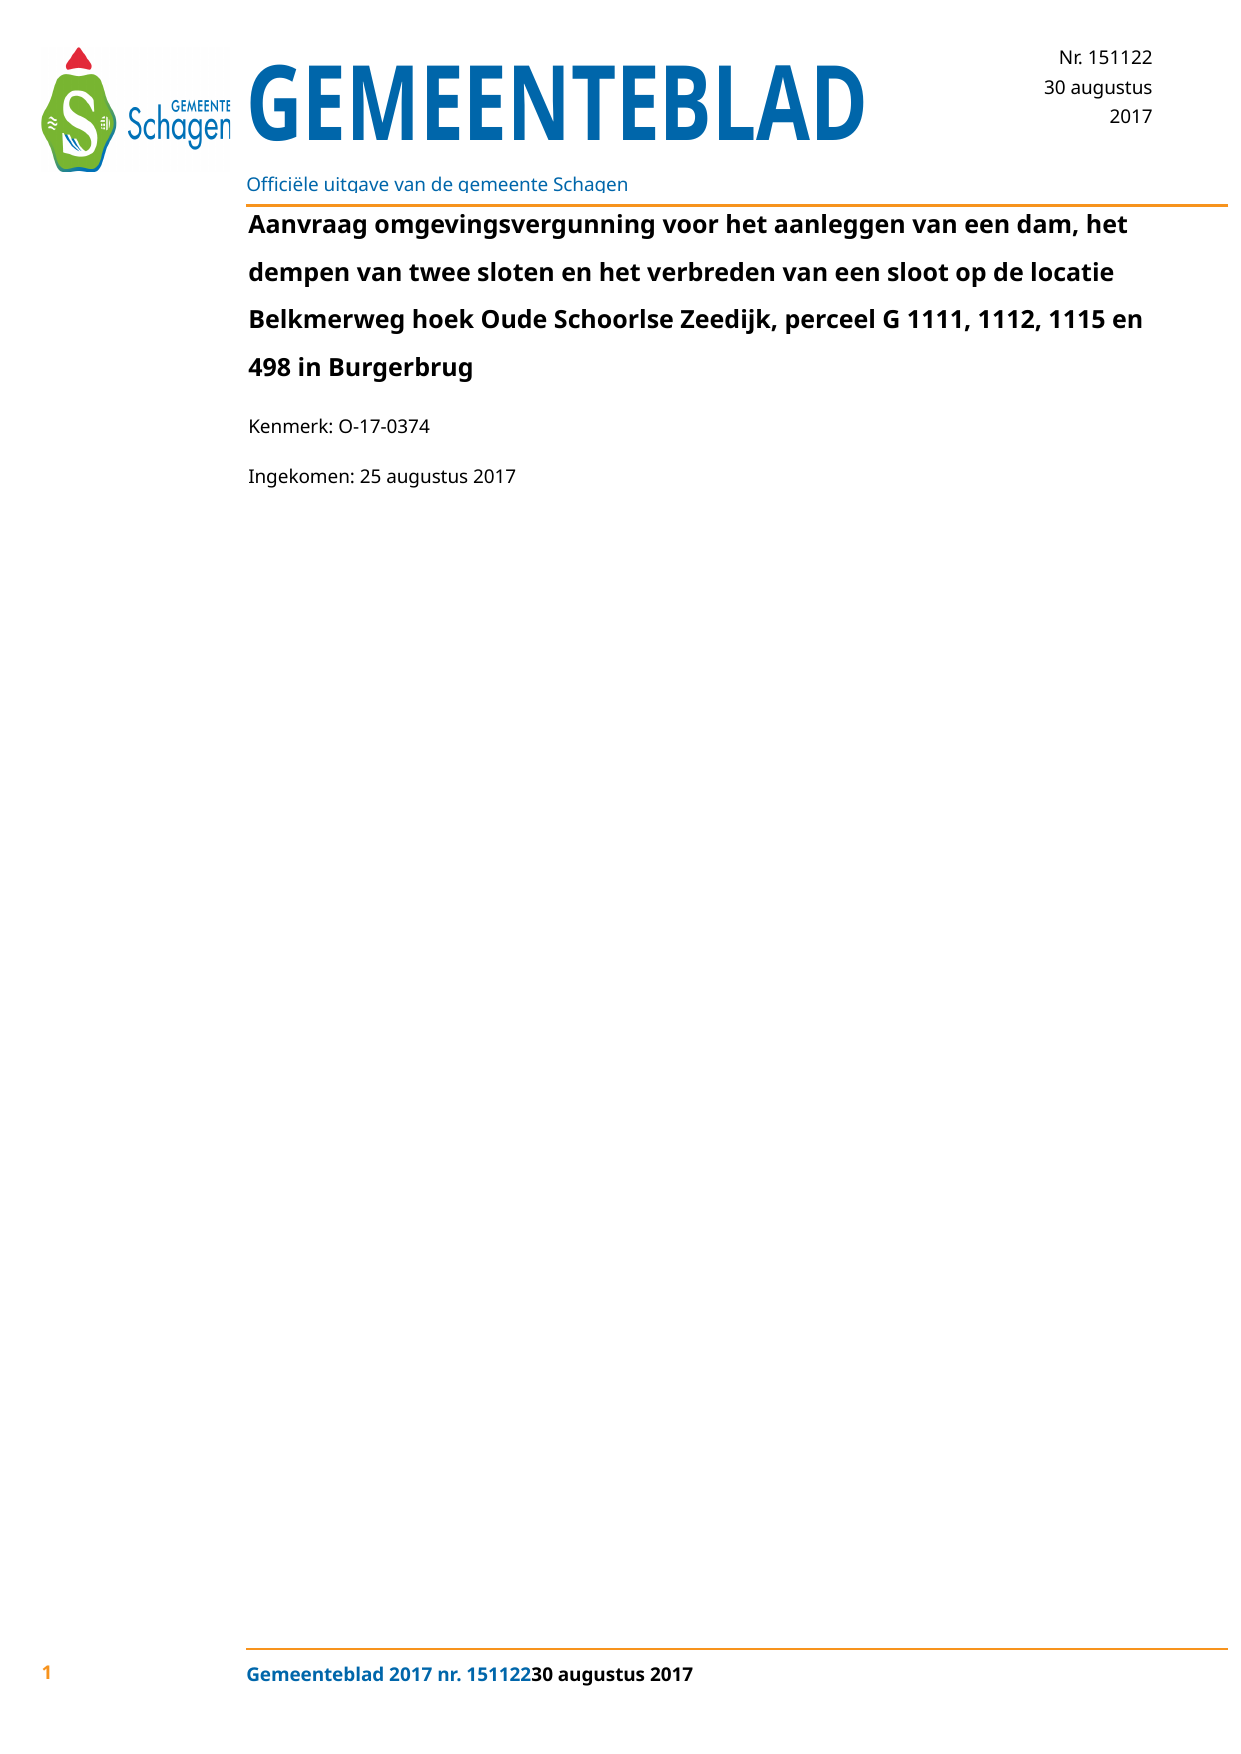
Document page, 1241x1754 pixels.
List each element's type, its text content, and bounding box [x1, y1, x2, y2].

text Kenmerk: O-17-0374 [248, 413, 1152, 439]
text Aanvraag omgevingsvergunning voor het aanleggen van een dam, het dempen van twee sloten en het verbreden van een sloot op de locatie Belkmerweg hoek Oude Schoorlse Zeedijk, perceel G 1111, 1112, 1115 en 498 in Burgerbrug [248, 207, 1152, 384]
picture [41, 47, 231, 172]
text Ingekomen: 25 augustus 2017 [248, 463, 1152, 489]
